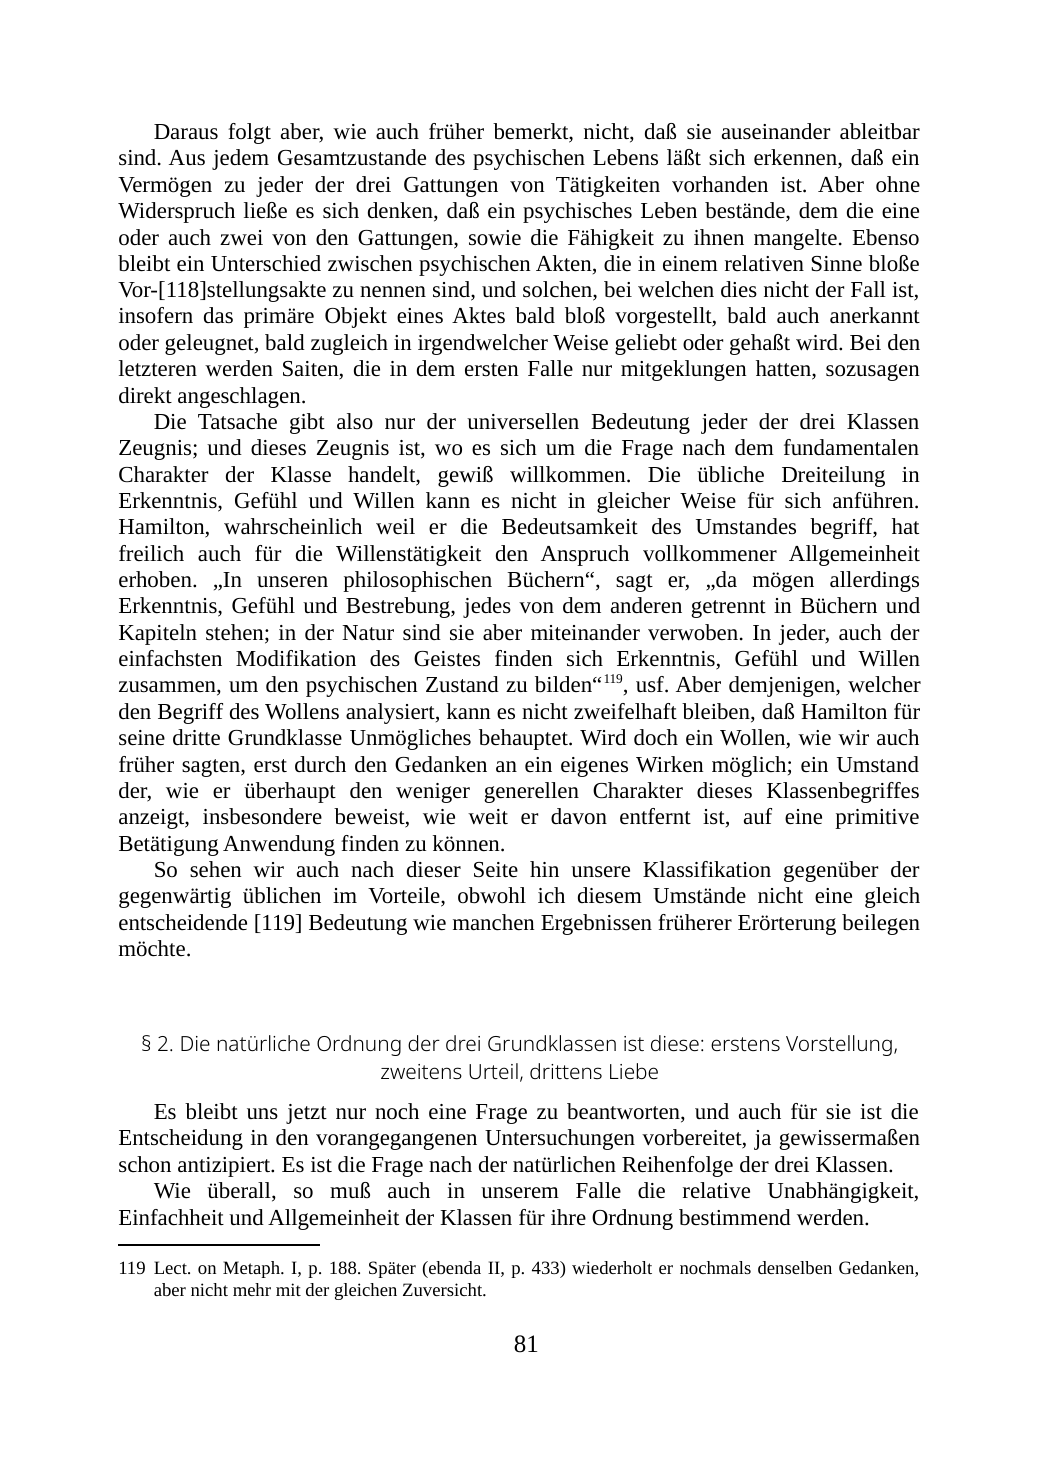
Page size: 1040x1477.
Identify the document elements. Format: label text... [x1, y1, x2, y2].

text So sehen wir auch nach dieser Seite hin unsere Klassifikation gegenüber der gegenwärtig üblichen im Vorteile, obwohl ich diesem Umstände nicht eine gleich entscheidende [119] Bedeutung wie manchen Ergebnissen früherer Erörterung beilegen möchte. [118, 856, 921, 961]
subtitle § 2. Die natürliche Ordnung der drei Grundklassen ist diese: erstens Vorstellung, zweitens Urteil, drittens Liebe [118, 1029, 921, 1086]
text Wie überall, so muß auch in unserem Falle die relative Unabhängigkeit, Einfachheit und Allgemeinheit der Klassen für ihre Ordnung bestimmend werden. [118, 1177, 921, 1230]
text Daraus folgt aber, wie auch früher bemerkt, nicht, daß sie auseinander ableitbar sind. Aus jedem Gesamtzustande des psychischen Lebens läßt sich erkennen, daß ein Vermögen zu jeder der drei Gattungen von Tätigkeiten vorhanden ist. Aber ohne Widerspruch ließe es sich denken, daß ein psychisches Leben bestände, dem die eine oder auch zwei von den Gattungen, sowie die Fähigkeit zu ihnen mangelte. Ebenso bleibt ein Unterschied zwischen psychischen Akten, die in einem relativen Sinne bloße Vor-[118]stellungsakte zu nennen sind, und solchen, bei welchen dies nicht der Fall ist, insofern das primäre Objekt eines Aktes bald bloß vorgestellt, bald auch anerkannt oder geleugnet, bald zugleich in irgendwelcher Weise geliebt oder gehaßt wird. Bei den letzteren werden Saiten, die in dem ersten Falle nur mitgeklungen hatten, sozusagen direkt angeschlagen. [118, 118, 921, 408]
text Die Tatsache gibt also nur der universellen Bedeutung jeder der drei Klassen Zeugnis; und dieses Zeugnis ist, wo es sich um die Frage nach dem fundamentalen Charakter der Klasse handelt, gewiß willkommen. Die übliche Dreiteilung in Erkenntnis, Gefühl und Willen kann es nicht in gleicher Weise für sich anführen. Hamilton, wahrscheinlich weil er die Bedeutsamkeit des Umstandes begriff, hat freilich auch für die Willenstätigkeit den Anspruch vollkommener Allgemeinheit erhoben. „In unseren philosophischen Büchern“, sagt er, „da mögen allerdings Erkenntnis, Gefühl und Bestrebung, jedes von dem anderen getrennt in Büchern und Kapiteln stehen; in der Natur sind sie aber miteinander verwoben. In jeder, auch der einfachsten Modifikation des Geistes finden sich Erkenntnis, Gefühl und Willen zusammen, um den psychischen Zustand zu bilden“, usf. Aber demjenigen, welcher den Begriff des Wollens analysiert, kann es nicht zweifelhaft bleiben, daß Hamilton für seine dritte Grundklasse Unmögliches behauptet. Wird doch ein Wollen, wie wir auch früher sagten, erst durch den Gedanken an ein eigenes Wirken möglich; ein Umstand der, wie er überhaupt den weniger generellen Charakter dieses Klassenbegriffes anzeigt, insbesondere beweist, wie weit er davon entfernt ist, auf eine primitive Betätigung Anwendung finden zu können. [118, 408, 921, 856]
text Es bleibt uns jetzt nur noch eine Frage zu beantworten, und auch für sie ist die Entscheidung in den vorangegangenen Untersuchungen vorbereitet, ja gewissermaßen schon antizipiert. Es ist die Frage nach der natürlichen Reihenfolge der drei Klassen. [118, 1098, 921, 1177]
text Lect. on Metaph. I, p. 188. Später (ebenda II, p. 433) wiederholt er nochmals denselben Gedanken, aber nicht mehr mit der gleichen Zuversicht. [118, 1257, 921, 1300]
